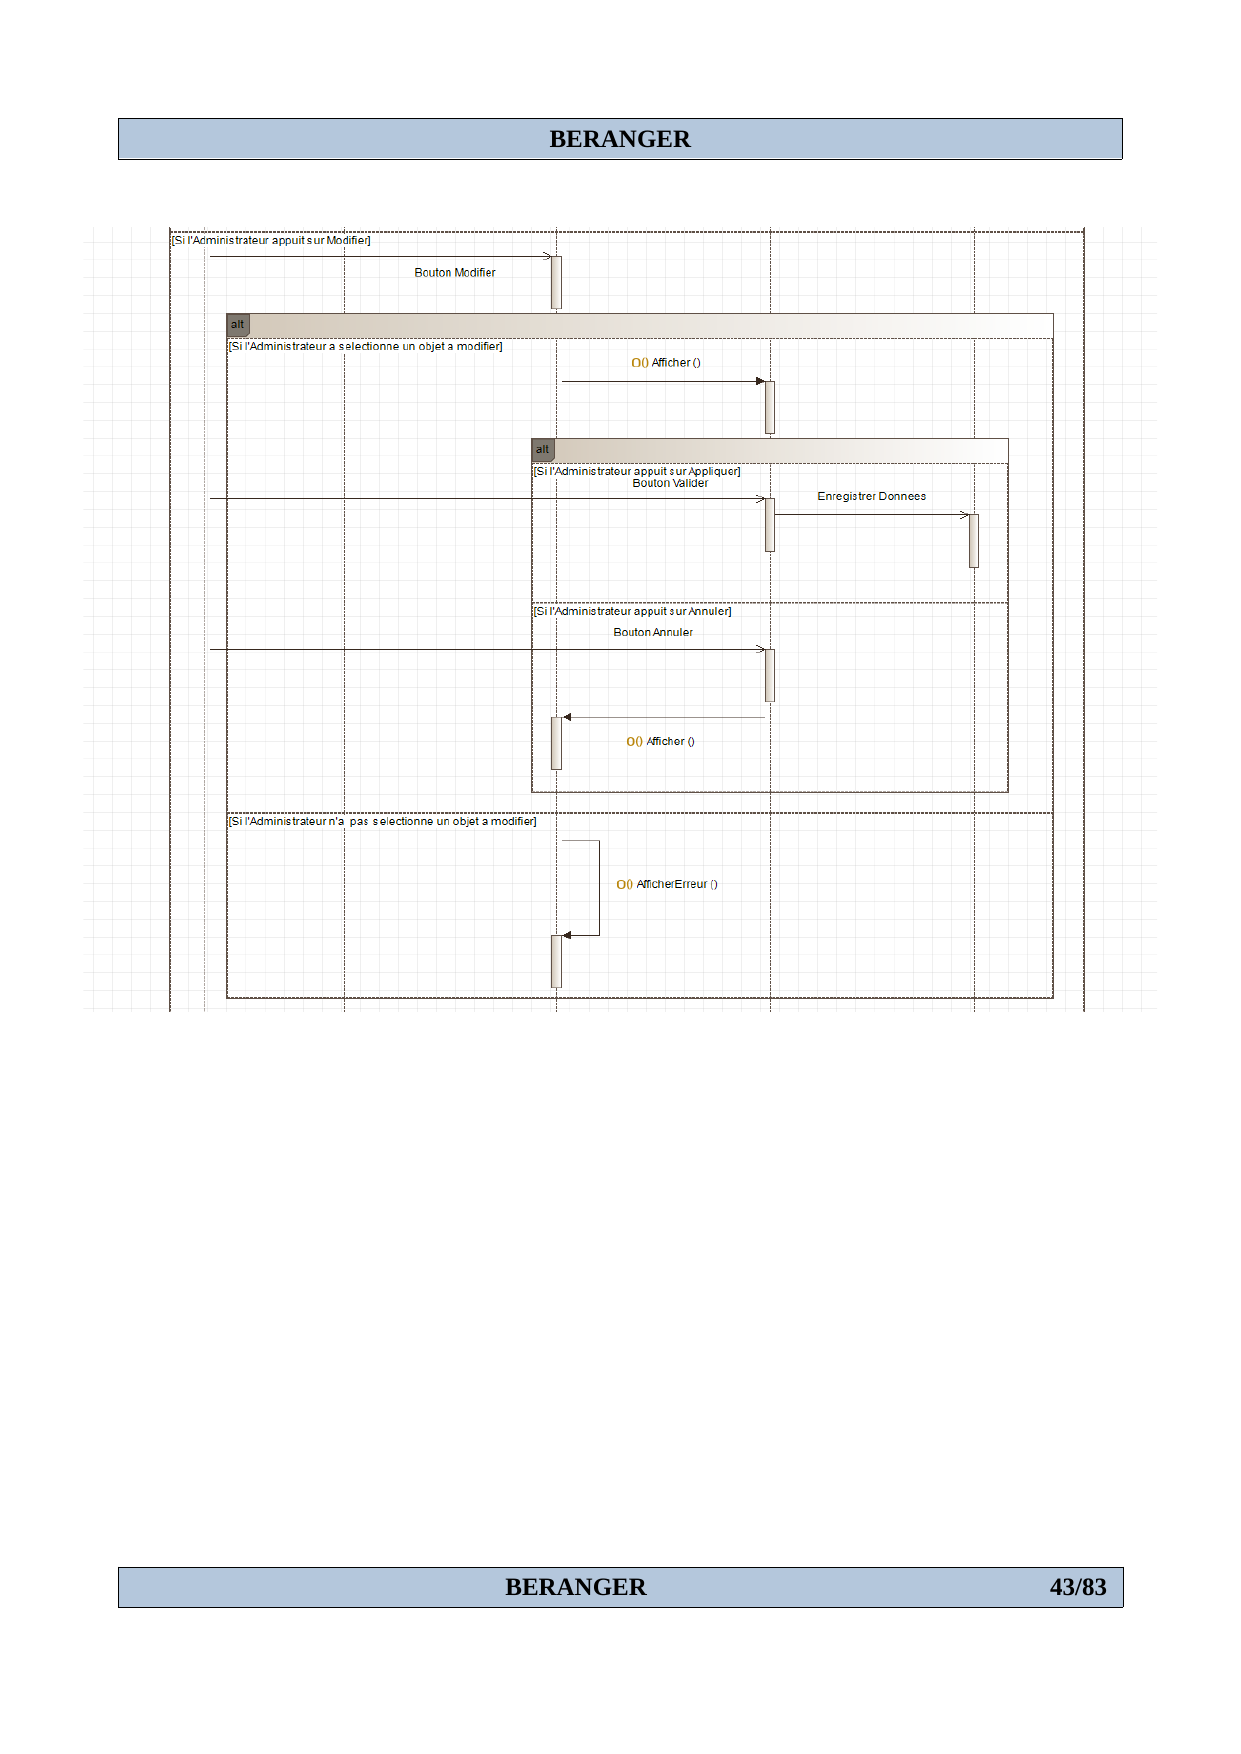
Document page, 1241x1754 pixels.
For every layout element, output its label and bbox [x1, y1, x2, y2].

picture [83, 227, 1158, 1012]
